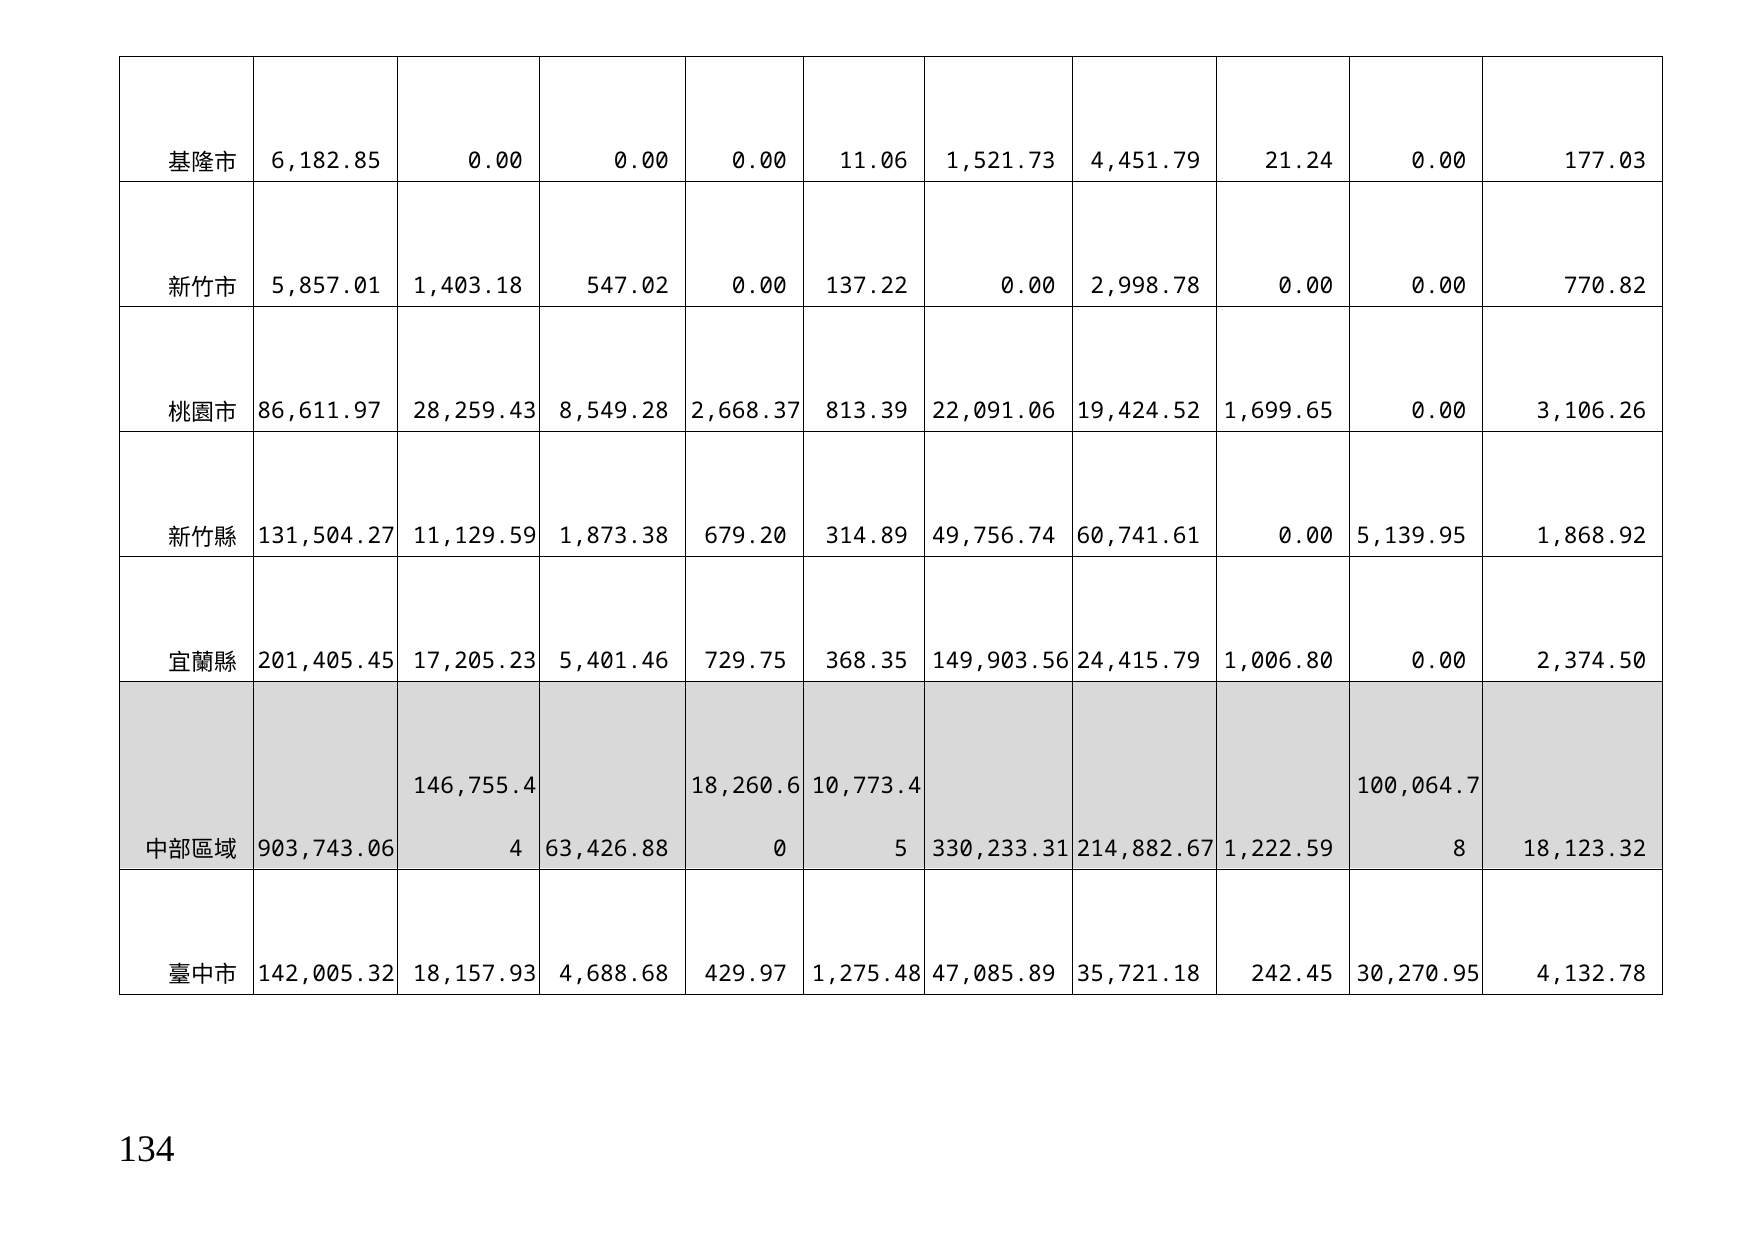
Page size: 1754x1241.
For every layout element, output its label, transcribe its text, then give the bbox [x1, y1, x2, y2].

table_cell 17,205.23 [398, 557, 539, 681]
table_cell 100,064.78 [1350, 682, 1482, 868]
table_cell 基隆市 [120, 57, 253, 181]
table_cell 0.00 [540, 57, 685, 181]
table_cell 49,756.74 [925, 432, 1072, 556]
table_cell 1,873.38 [540, 432, 685, 556]
table_cell 宜蘭縣 [120, 557, 253, 681]
table_cell 177.03 [1483, 57, 1662, 181]
table_cell 0.00 [1350, 307, 1482, 431]
table_cell 314.89 [804, 432, 924, 556]
table_cell 4,132.78 [1483, 870, 1662, 993]
table_cell 0.00 [1350, 182, 1482, 306]
table_cell 63,426.88 [540, 682, 685, 868]
table_cell 2,668.37 [686, 307, 803, 431]
table_cell 4,688.68 [540, 870, 685, 993]
table_cell 330,233.31 [925, 682, 1072, 868]
table_cell 903,743.06 [254, 682, 397, 868]
table_cell 21.24 [1217, 57, 1349, 181]
table_cell 1,275.48 [804, 870, 924, 993]
table_cell 0.00 [1217, 432, 1349, 556]
table_cell 547.02 [540, 182, 685, 306]
table_cell 28,259.43 [398, 307, 539, 431]
table_cell 18,157.93 [398, 870, 539, 993]
table_cell 1,006.80 [1217, 557, 1349, 681]
table_cell 新竹市 [120, 182, 253, 306]
table_cell 60,741.61 [1073, 432, 1216, 556]
table_cell 137.22 [804, 182, 924, 306]
table_cell 11.06 [804, 57, 924, 181]
table_cell 5,857.01 [254, 182, 397, 306]
table_cell 242.45 [1217, 870, 1349, 993]
table_cell 429.97 [686, 870, 803, 993]
table_cell 5,139.95 [1350, 432, 1482, 556]
table_cell 1,403.18 [398, 182, 539, 306]
table_cell 桃園市 [120, 307, 253, 431]
table_cell 0.00 [686, 182, 803, 306]
table_cell 10,773.45 [804, 682, 924, 868]
table_cell 臺中市 [120, 870, 253, 993]
table_cell 0.00 [686, 57, 803, 181]
table_cell 201,405.45 [254, 557, 397, 681]
table_cell 813.39 [804, 307, 924, 431]
table_cell 1,699.65 [1217, 307, 1349, 431]
table_cell 1,222.59 [1217, 682, 1349, 868]
table_cell 0.00 [925, 182, 1072, 306]
table_cell 131,504.27 [254, 432, 397, 556]
table_cell 2,998.78 [1073, 182, 1216, 306]
table_cell 214,882.67 [1073, 682, 1216, 868]
table_cell 770.82 [1483, 182, 1662, 306]
table_cell 22,091.06 [925, 307, 1072, 431]
table_cell 3,106.26 [1483, 307, 1662, 431]
table_cell 0.00 [1217, 182, 1349, 306]
table_cell 新竹縣 [120, 432, 253, 556]
table_cell 0.00 [1350, 557, 1482, 681]
table_cell 0.00 [1350, 57, 1482, 181]
table_cell 11,129.59 [398, 432, 539, 556]
table_cell 679.20 [686, 432, 803, 556]
table_cell 142,005.32 [254, 870, 397, 993]
table_cell 86,611.97 [254, 307, 397, 431]
table_cell 24,415.79 [1073, 557, 1216, 681]
table_cell 30,270.95 [1350, 870, 1482, 993]
table_cell 18,123.32 [1483, 682, 1662, 868]
table_cell 6,182.85 [254, 57, 397, 181]
table_cell 中部區域 [120, 682, 253, 868]
table_cell 729.75 [686, 557, 803, 681]
table_cell 19,424.52 [1073, 307, 1216, 431]
table_cell 8,549.28 [540, 307, 685, 431]
table_cell 5,401.46 [540, 557, 685, 681]
table_cell 2,374.50 [1483, 557, 1662, 681]
table_cell 47,085.89 [925, 870, 1072, 993]
table_cell 368.35 [804, 557, 924, 681]
table_cell 1,521.73 [925, 57, 1072, 181]
table_cell 18,260.60 [686, 682, 803, 868]
table_cell 1,868.92 [1483, 432, 1662, 556]
table_cell 146,755.44 [398, 682, 539, 868]
table_cell 35,721.18 [1073, 870, 1216, 993]
table_cell 149,903.56 [925, 557, 1072, 681]
table_cell 0.00 [398, 57, 539, 181]
table_cell 4,451.79 [1073, 57, 1216, 181]
